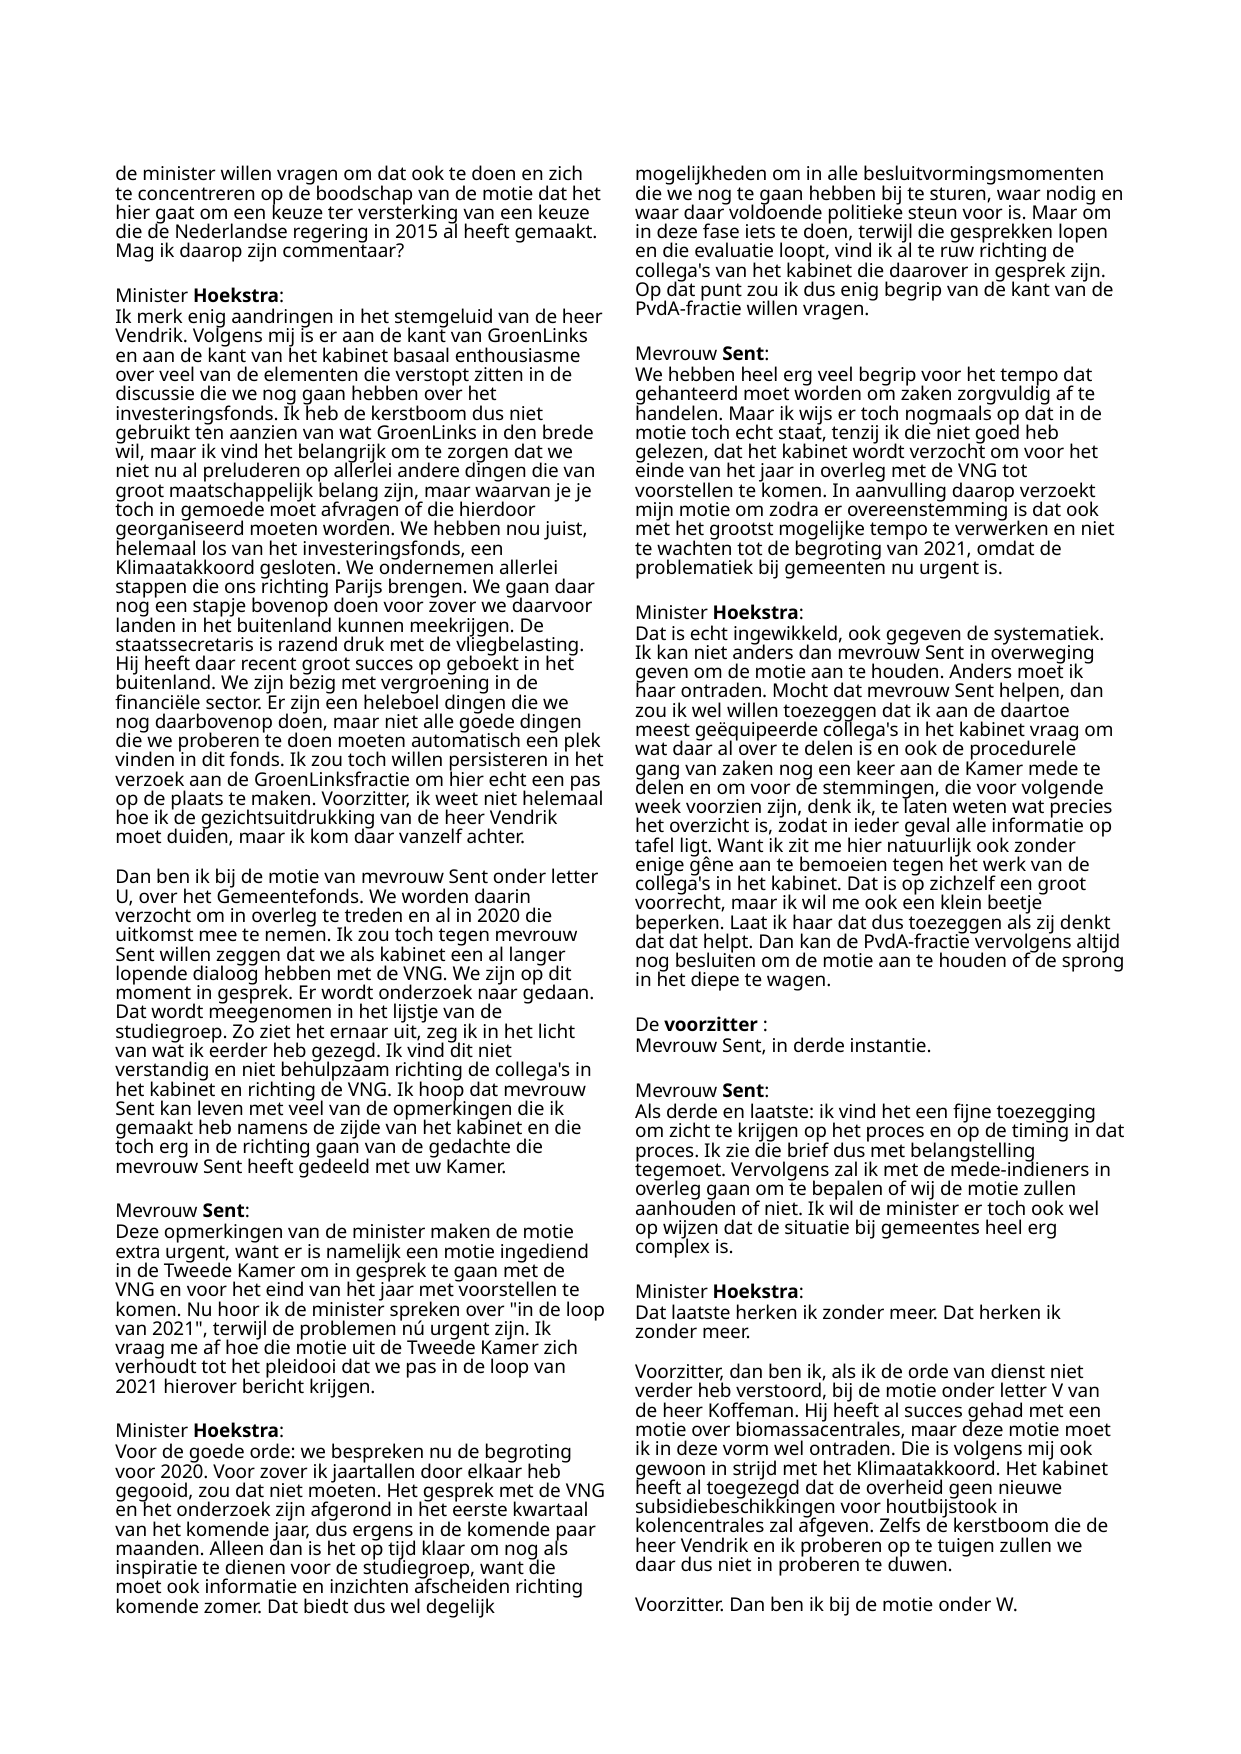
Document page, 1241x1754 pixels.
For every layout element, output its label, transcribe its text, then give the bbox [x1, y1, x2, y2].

text Mevrouw Sent: [635, 340, 1125, 366]
text de minister willen vragen om dat ook te doen en zich te concentreren op de boodschap van de motie dat het hier gaat om een keuze ter versterking van een keuze die de Nederlandse regering in 2015 al heeft gemaakt. Mag ik daarop zijn commentaar? [115, 165, 605, 262]
text Minister Hoekstra: [635, 1278, 1125, 1304]
text Ik merk enig aandringen in het stemgeluid van de heer Vendrik. Volgens mij is er aan de kant van GroenLinks en aan de kant van het kabinet basaal enthousiasme over veel van de elementen die verstopt zitten in de discussie die we nog gaan hebben over het investeringsfonds. Ik heb de kerstboom dus niet gebruikt ten aanzien van wat GroenLinks in den brede wil, maar ik vind het belangrijk om te zorgen dat we niet nu al preluderen op allerlei andere dingen die van groot maatschappelijk belang zijn, maar waarvan je je toch in gemoede moet afvragen of die hierdoor georganiseerd moeten worden. We hebben nou juist, helemaal los van het investeringsfonds, een Klimaatakkoord gesloten. We ondernemen allerlei stappen die ons richting Parijs brengen. We gaan daar nog een stapje bovenop doen voor zover we daarvoor landen in het buitenland kunnen meekrijgen. De staatssecretaris is razend druk met de vliegbelasting. Hij heeft daar recent groot succes op geboekt in het buitenland. We zijn bezig met vergroening in de financiële sector. Er zijn een heleboel dingen die we nog daarbovenop doen, maar niet alle goede dingen die we proberen te doen moeten automatisch een plek vinden in dit fonds. Ik zou toch willen persisteren in het verzoek aan de GroenLinksfractie om hier echt een pas op de plaats te maken. Voorzitter, ik weet niet helemaal hoe ik de gezichtsuitdrukking van de heer Vendrik moet duiden, maar ik kom daar vanzelf achter. [115, 308, 605, 848]
text Mevrouw Sent: [635, 1077, 1125, 1103]
text mogelijkheden om in alle besluitvormingsmomenten die we nog te gaan hebben bij te sturen, waar nodig en waar daar voldoende politieke steun voor is. Maar om in deze fase iets te doen, terwijl die gesprekken lopen en die evaluatie loopt, vind ik al te ruw richting de collega's van het kabinet die daarover in gesprek zijn. Op dat punt zou ik dus enig begrip van de kant van de PvdA-fractie willen vragen. [635, 165, 1125, 319]
text Dan ben ik bij de motie van mevrouw Sent onder letter U, over het Gemeentefonds. We worden daarin verzocht om in overleg te treden en al in 2020 die uitkomst mee te nemen. Ik zou toch tegen mevrouw Sent willen zeggen dat we als kabinet een al langer lopende dialoog hebben met de VNG. We zijn op dit moment in gesprek. Er wordt onderzoek naar gedaan. Dat wordt meegenomen in het lijstje van de studiegroep. Zo ziet het ernaar uit, zeg ik in het licht van wat ik eerder heb gezegd. Ik vind dit niet verstandig en niet behulpzaam richting de collega's in het kabinet en richting de VNG. Ik hoop dat mevrouw Sent kan leven met veel van de opmerkingen die ik gemaakt heb namens de zijde van het kabinet en die toch erg in de richting gaan van de gedachte die mevrouw Sent heeft gedeeld met uw Kamer. [115, 868, 605, 1177]
text Deze opmerkingen van de minister maken de motie extra urgent, want er is namelijk een motie ingediend in de Tweede Kamer om in gesprek te gaan met de VNG en voor het eind van het jaar met voorstellen te komen. Nu hoor ik de minister spreken over "in de loop van 2021", terwijl de problemen nú urgent zijn. Ik vraag me af hoe die motie uit de Tweede Kamer zich verhoudt tot het pleidooi dat we pas in de loop van 2021 hierover bericht krijgen. [115, 1223, 605, 1397]
text Voor de goede orde: we bespreken nu de begroting voor 2020. Voor zover ik jaartallen door elkaar heb gegooid, zou dat niet moeten. Het gesprek met de VNG en het onderzoek zijn afgerond in het eerste kwartaal van het komende jaar, dus ergens in de komende paar maanden. Alleen dan is het op tijd klaar om nog als inspiratie te dienen voor de studiegroep, want die moet ook informatie en inzichten afscheiden richting komende zomer. Dat biedt dus wel degelijk [115, 1443, 605, 1617]
text Voorzitter, dan ben ik, als ik de orde van dienst niet verder heb verstoord, bij de motie onder letter V van de heer Koffeman. Hij heeft al succes gehad met een motie over biomassacentrales, maar deze motie moet ik in deze vorm wel ontraden. Die is volgens mij ook gewoon in strijd met het Klimaatakkoord. Het kabinet heeft al toegezegd dat de overheid geen nieuwe subsidiebeschikkingen voor houtbijstook in kolencentrales zal afgeven. Zelfs de kerstboom die de heer Vendrik en ik proberen op te tuigen zullen we daar dus niet in proberen te duwen. [635, 1363, 1125, 1575]
text Dat is echt ingewikkeld, ook gegeven de systematiek. Ik kan niet anders dan mevrouw Sent in overweging geven om de motie aan te houden. Anders moet ik haar ontraden. Mocht dat mevrouw Sent helpen, dan zou ik wel willen toezeggen dat ik aan de daartoe meest geëquipeerde collega's in het kabinet vraag om wat daar al over te delen is en ook de procedurele gang van zaken nog een keer aan de Kamer mede te delen en om voor de stemmingen, die voor volgende week voorzien zijn, denk ik, te laten weten wat precies het overzicht is, zodat in ieder geval alle informatie op tafel ligt. Want ik zit me hier natuurlijk ook zonder enige gêne aan te bemoeien tegen het werk van de collega's in het kabinet. Dat is op zichzelf een groot voorrecht, maar ik wil me ook een klein beetje beperken. Laat ik haar dat dus toezeggen als zij denkt dat dat helpt. Dan kan de PvdA-fractie vervolgens altijd nog besluiten om de motie aan te houden of de sprong in het diepe te wagen. [635, 624, 1125, 991]
text Mevrouw Sent, in derde instantie. [635, 1037, 1125, 1057]
text Als derde en laatste: ik vind het een fijne toezegging om zicht te krijgen op het proces en op de timing in dat proces. Ik zie die brief dus met belangstelling tegemoet. Vervolgens zal ik met de mede-indieners in overleg gaan om te bepalen of wij de motie zullen aanhouden of niet. Ik wil de minister er toch ook wel op wijzen dat de situatie bij gemeentes heel erg complex is. [635, 1103, 1125, 1257]
text De voorzitter : [635, 1012, 1125, 1037]
text Minister Hoekstra: [115, 1418, 605, 1443]
text Mevrouw Sent: [115, 1198, 605, 1223]
text Voorzitter. Dan ben ik bij de motie onder W. [635, 1596, 1125, 1615]
text Dat laatste herken ik zonder meer. Dat herken ik zonder meer. [635, 1304, 1125, 1342]
text We hebben heel erg veel begrip voor het tempo dat gehanteerd moet worden om zaken zorgvuldig af te handelen. Maar ik wijs er toch nogmaals op dat in de motie toch echt staat, tenzij ik die niet goed heb gelezen, dat het kabinet wordt verzocht om voor het einde van het jaar in overleg met de VNG tot voorstellen te komen. In aanvulling daarop verzoekt mijn motie om zodra er overeenstemming is dat ook met het grootst mogelijke tempo te verwerken en niet te wachten tot de begroting van 2021, omdat de problematiek bij gemeenten nu urgent is. [635, 366, 1125, 578]
text Minister Hoekstra: [635, 599, 1125, 624]
text Minister Hoekstra: [115, 282, 605, 308]
